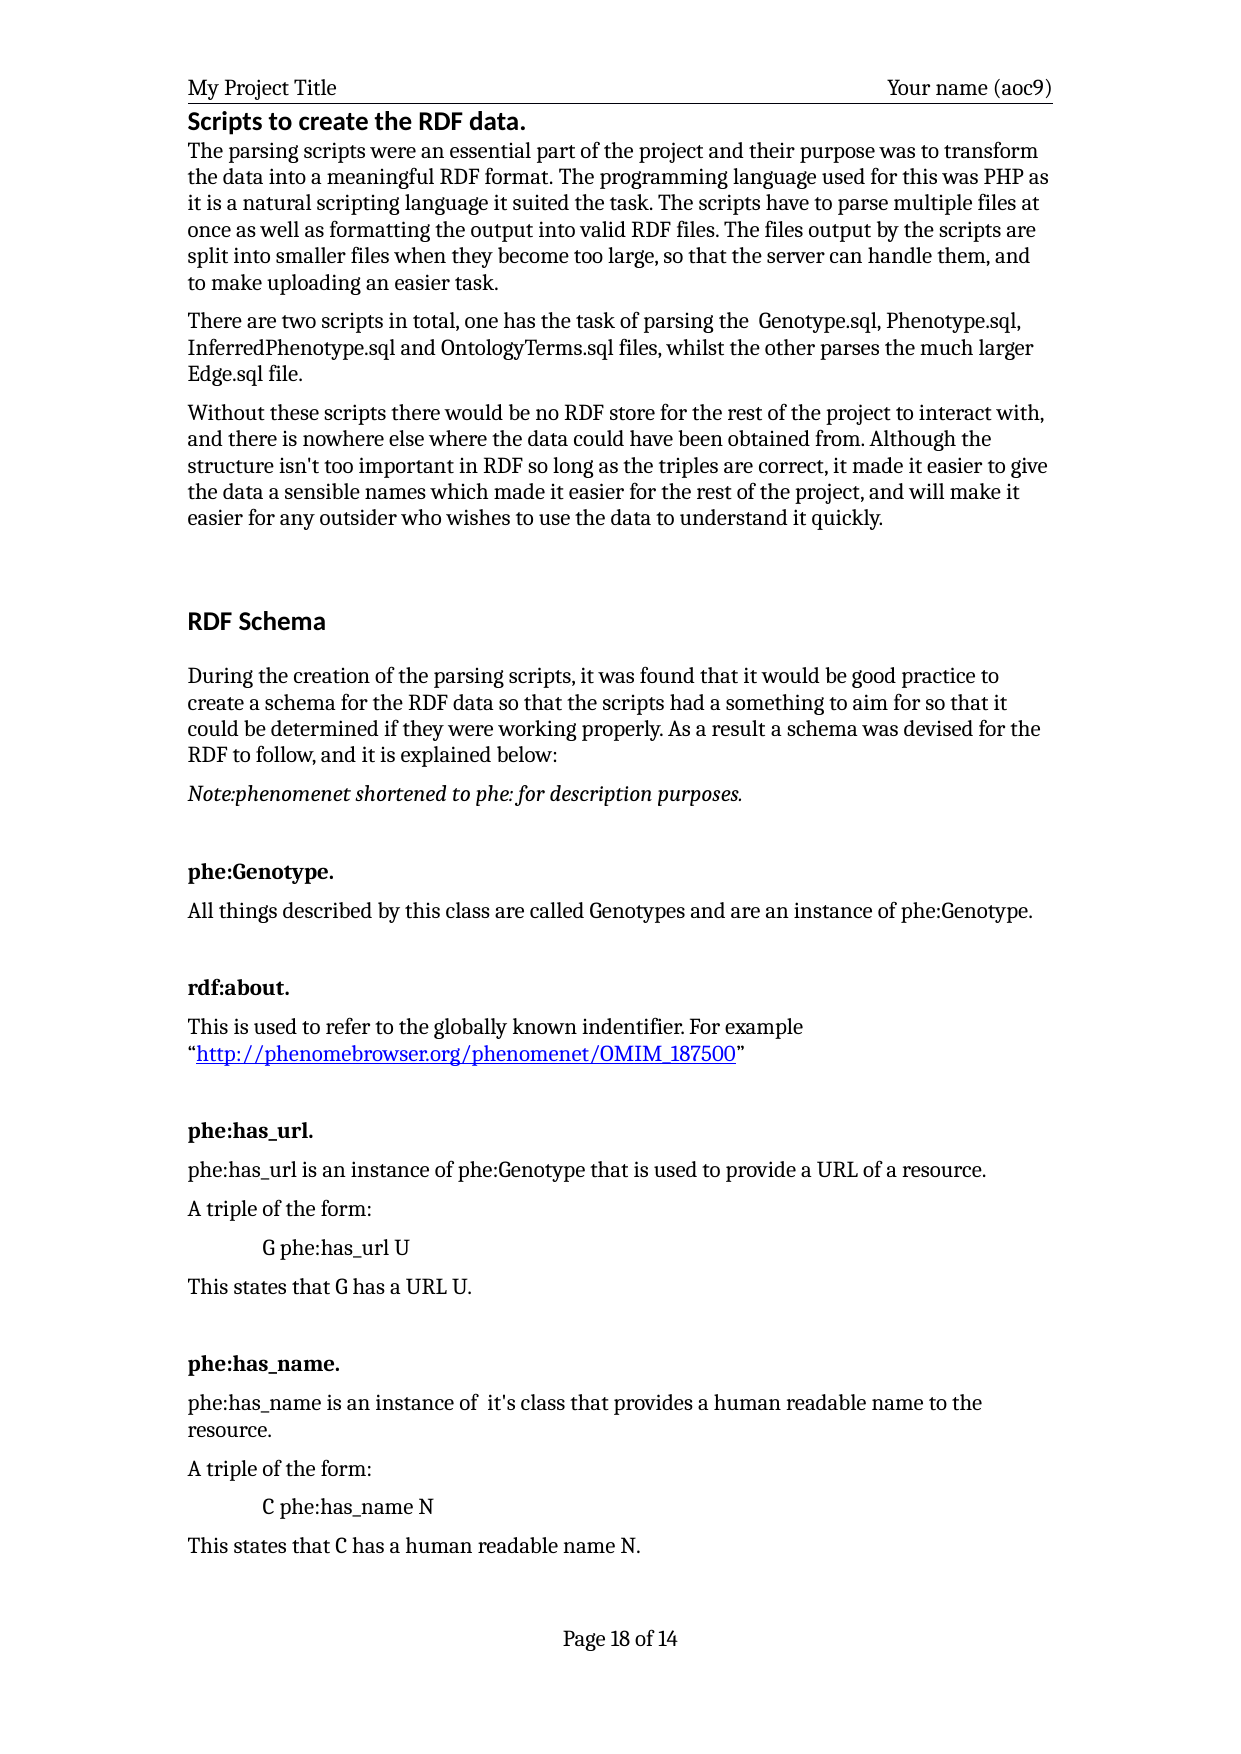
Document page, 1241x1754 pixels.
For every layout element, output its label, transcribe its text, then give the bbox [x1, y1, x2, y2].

text This is used to refer to the globally known indentifier. For example “http://phenomebrowser.org/phenomenet/OMIM_187500” [187, 1014, 1053, 1067]
text phe:has_name. [187, 1351, 1053, 1378]
subtitle Scripts to create the RDF data. [187, 104, 1053, 137]
text rdf:about. [187, 975, 1053, 1002]
text phe:Genotype. [187, 859, 1053, 885]
text The parsing scripts were an essential part of the project and their purpose was to transform the data into a meaningful RDF format. The programming language used for this was PHP as it is a natural scripting language it suited the task. The scripts have to parse multiple files at once as well as formatting the output into valid RDF files. The files output by the scripts are split into smaller files when they become too large, so that the server can handle them, and to make uploading an easier task. [187, 137, 1053, 296]
text This states that C has a human readable name N. [187, 1533, 1053, 1559]
text All things described by this class are called Genotypes and are an instance of phe:Genotype. [187, 897, 1053, 924]
text Without these scripts there would be no RDF store for the rest of the project to interact with, and there is nowhere else where the data could have been obtained from. Although the structure isn't too important in RDF so long as the triples are correct, it made it easier to give the data a sensible names which made it easier for the rest of the project, and will make it easier for any outsider who wishes to use the data to understand it quickly. [187, 400, 1053, 531]
text C phe:has_name N [187, 1494, 1053, 1521]
text phe:has_url. [187, 1118, 1053, 1144]
text During the creation of the parsing scripts, it was found that it would be good practice to create a schema for the RDF data so that the scripts had a something to aim for so that it could be determined if they were working properly. As a result a schema was devised for the RDF to follow, and it is explained below: [187, 637, 1053, 768]
text phe:has_name is an instance of it's class that provides a human readable name to the resource. [187, 1390, 1053, 1443]
text There are two scripts in total, one has the task of parsing the Genotype.sql, Phenotype.sql, InferredPhenotype.sql and OntologyTerms.sql files, whilst the other parses the much larger Edge.sql file. [187, 308, 1053, 387]
text Note:phenomenet shortened to phe: for description purposes. [187, 781, 1053, 807]
subtitle RDF Schema [187, 604, 1053, 637]
text This states that G has a URL U. [187, 1273, 1053, 1300]
text G phe:has_url U [187, 1235, 1053, 1261]
text phe:has_url is an instance of phe:Genotype that is used to provide a URL of a resource. [187, 1157, 1053, 1183]
text A triple of the form: [187, 1455, 1053, 1482]
text A triple of the form: [187, 1196, 1053, 1222]
